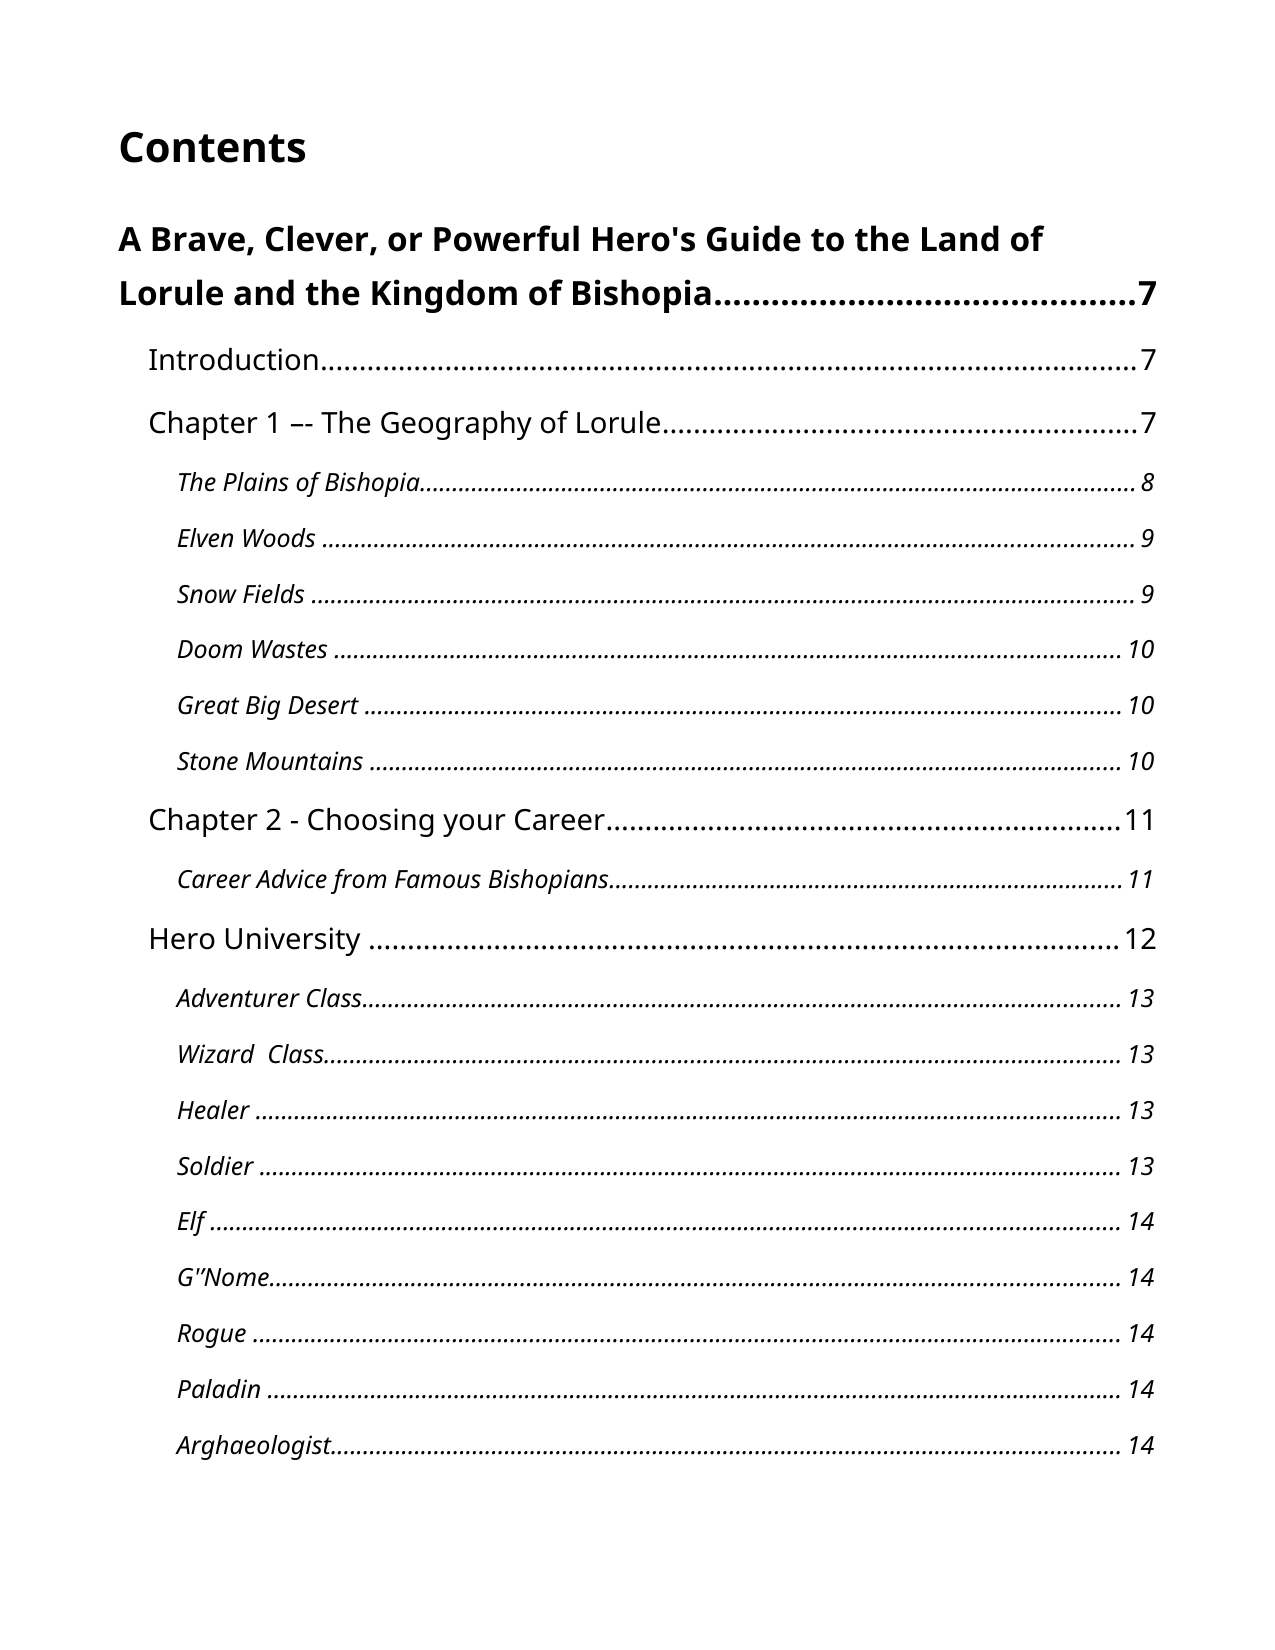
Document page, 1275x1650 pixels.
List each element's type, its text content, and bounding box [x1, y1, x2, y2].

text Elven Woods 9 [177, 520, 1157, 554]
text Career Advice from Famous Bishopians 11 [177, 862, 1157, 896]
text Doom Wastes 10 [177, 632, 1157, 666]
text Elf 14 [177, 1204, 1157, 1238]
text The Plains of Bishopia 8 [177, 464, 1157, 499]
text Soldier 13 [177, 1148, 1157, 1182]
text Healer 13 [177, 1092, 1157, 1126]
text Arghaeologist 14 [177, 1427, 1157, 1461]
text Paladin 14 [177, 1371, 1157, 1406]
text Stone Mountains 10 [177, 744, 1157, 778]
text Snow Fields 9 [177, 576, 1157, 610]
text Hero University 12 [148, 918, 1157, 958]
text Rogue 14 [177, 1316, 1157, 1350]
text Wizard Class 13 [177, 1036, 1157, 1071]
text Chapter 2 - Choosing your Career 11 [148, 799, 1157, 839]
subtitle Contents [118, 118, 1157, 175]
text Adventurer Class 13 [177, 981, 1157, 1015]
text Introduction 7 [148, 339, 1157, 379]
text Chapter 1 –- The Geography of Lorule 7 [148, 402, 1157, 442]
text Great Big Desert 10 [177, 688, 1157, 722]
text A Brave, Clever, or Powerful Hero's Guide to the Land of Lorule and the Kingdom of Bishopia 7 [118, 215, 1157, 315]
text G'’Nome 14 [177, 1260, 1157, 1294]
